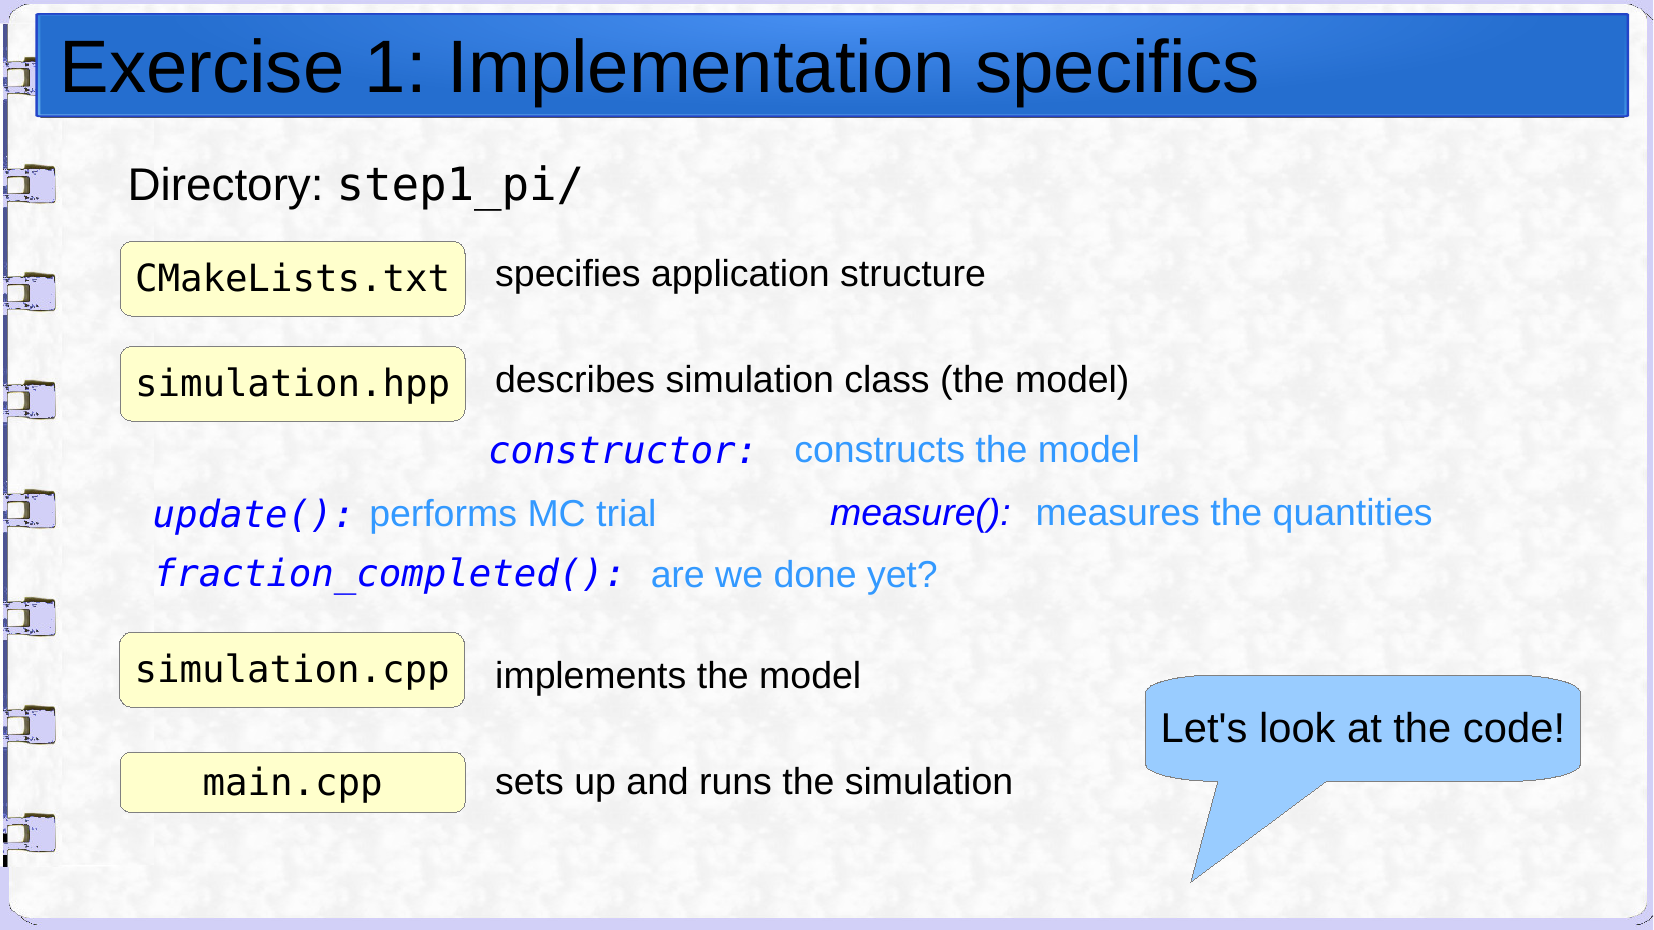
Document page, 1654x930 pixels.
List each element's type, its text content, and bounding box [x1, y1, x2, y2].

text_box simulation.cpp [119, 632, 465, 708]
text_box fraction_completed(): [135, 544, 646, 604]
text_box specifies application structure [480, 245, 1021, 303]
text_box performs MC trial [309, 484, 672, 544]
text_box are we done yet? [636, 545, 953, 603]
text_box update(): [134, 485, 309, 545]
text_box measure(): [771, 484, 1070, 544]
picture [0, 0, 1654, 930]
title Exercise 1: Implementation specifics [59, 13, 1620, 120]
text_box constructs the model [773, 421, 1162, 480]
text_box constructor: [473, 421, 773, 480]
text_box CMakeLists.txt [120, 241, 466, 317]
text_box simulation.hpp [120, 346, 466, 422]
text_box main.cpp [120, 752, 466, 813]
text_box implements the model [480, 646, 1156, 704]
text_box Let's look at the code! [1145, 675, 1581, 883]
text_box sets up and runs the simulation [480, 753, 1156, 810]
text_box Directory: step1_pi/ [112, 150, 646, 226]
text_box measures the quantities [998, 483, 1448, 543]
text_box describes simulation class (the model) [480, 351, 1156, 409]
